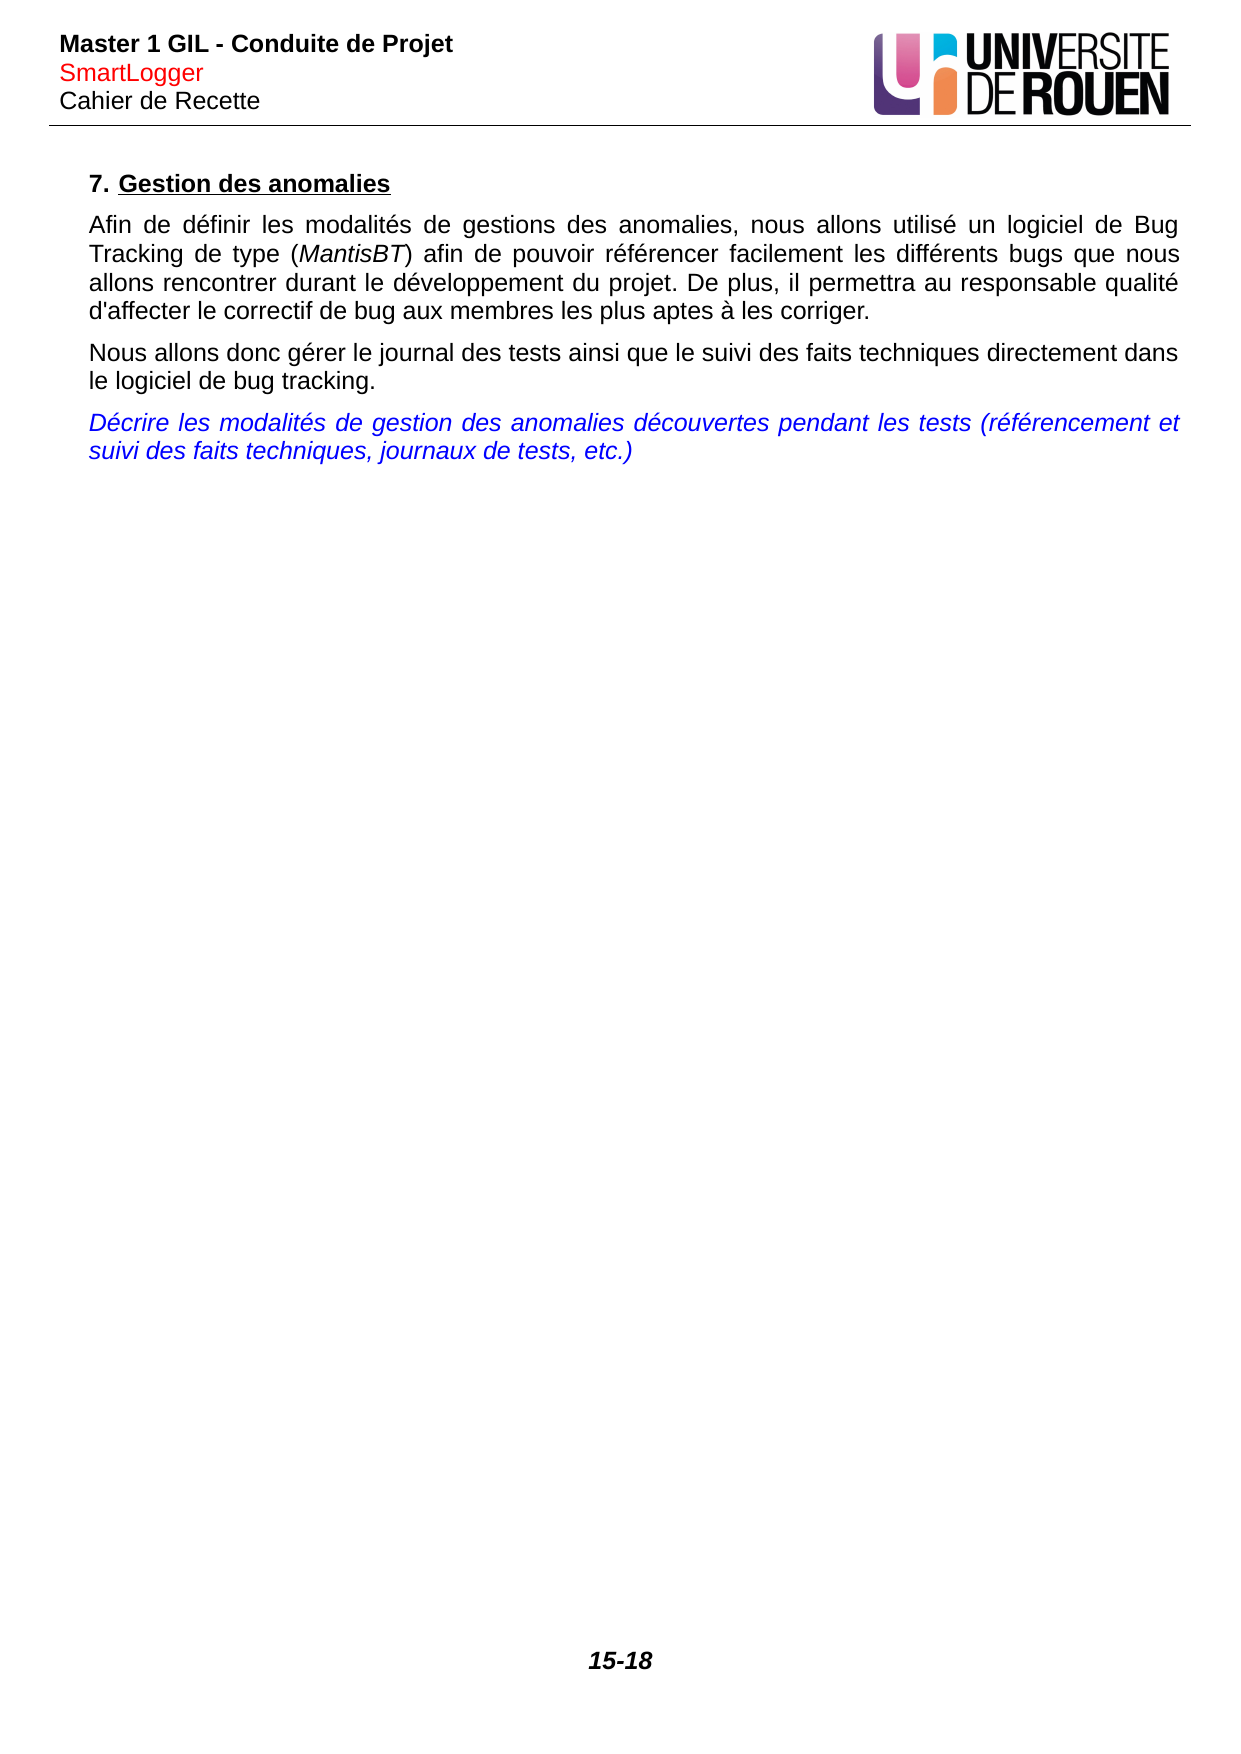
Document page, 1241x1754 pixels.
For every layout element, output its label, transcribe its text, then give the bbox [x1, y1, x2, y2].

picture [872, 32, 1170, 118]
subtitle Gestion des anomalies [89, 169, 1181, 197]
text Nous allons donc gérer le journal des tests ainsi que le suivi des faits techniques directement dans le logiciel de bug tracking. [89, 337, 1181, 395]
text Décrire les modalités de gestion des anomalies découvertes pendant les tests (référencement et suivi des faits techniques, journaux de tests, etc.) [89, 407, 1181, 465]
text Afin de définir les modalités de gestions des anomalies, nous allons utilisé un logiciel de Bug Tracking de type (MantisBT) afin de pouvoir référencer facilement les différents bugs que nous allons rencontrer durant le développement du projet. De plus, il permettra au responsable qualité d'affecter le correctif de bug aux membres les plus aptes à les corriger. [89, 210, 1181, 325]
